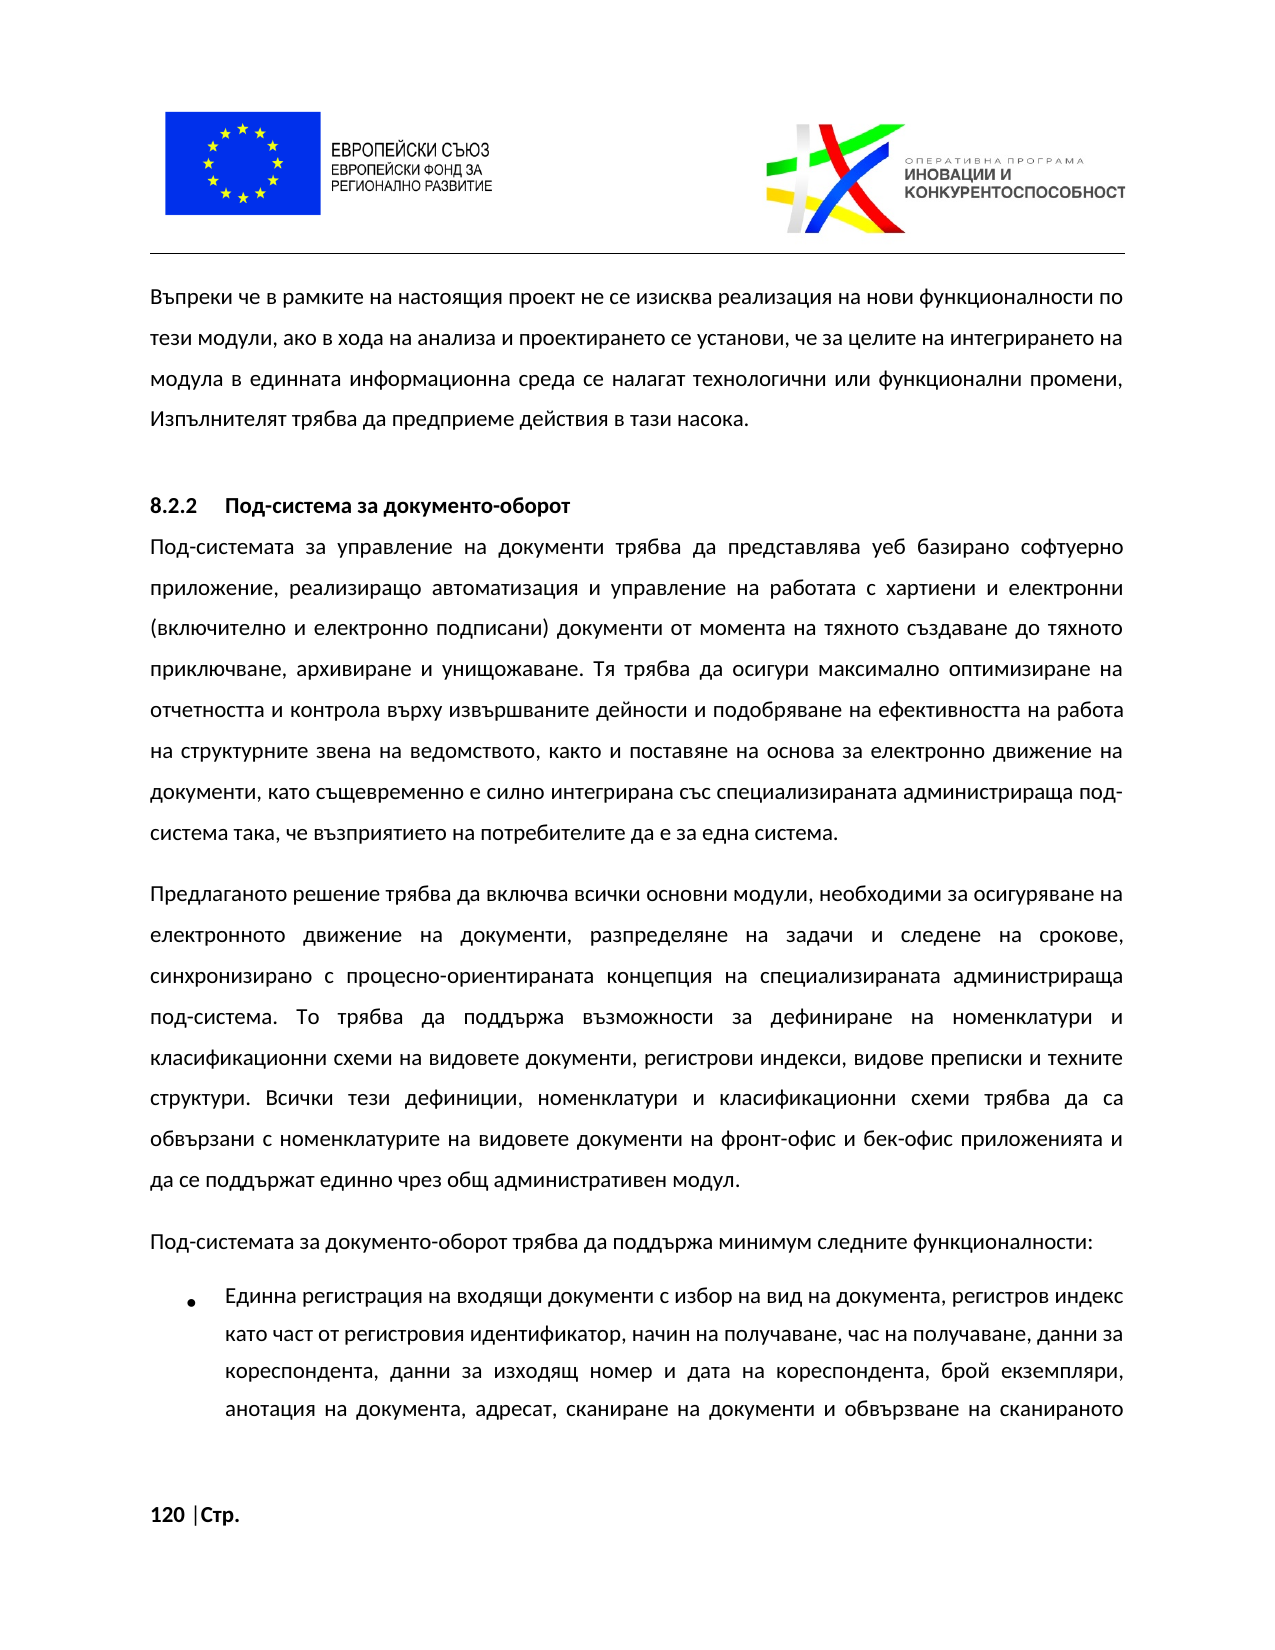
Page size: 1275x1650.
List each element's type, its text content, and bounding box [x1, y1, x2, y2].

text Под-системата за документо-оборот трябва да поддържа минимум следните функционалности: [150, 1227, 1125, 1262]
subtitle Под-система за документо-оборот [150, 491, 1125, 519]
text Предлаганото решение трябва да включва всички основни модули, необходими за осигуряване на електронното движение на документи, разпределяне на задачи и следене на срокове, синхронизирано с процесно-ориентираната концепция на специализираната администрираща под-система. То трябва да поддържа възможности за дефиниране на номенклатури и класификационни схеми на видовете документи, регистрови индекси, видове преписки и техните структури. Всички тези дефиниции, номенклатури и класификационни схеми трябва да са обвързани с номенклатурите на видовете документи на фронт-офис и бек-офис приложенията и да се поддържат единно чрез общ административен модул. [150, 879, 1125, 1201]
text Въпреки че в рамките на настоящия проект не се изисква реализация на нови функционалности по тези модули, ако в хода на анализа и проектирането се установи, че за целите на интегрирането на модула в единната информационна среда се налагат технологични или функционални промени, Изпълнителят трябва да предприеме действия в тази насока. [150, 282, 1125, 440]
text Под-системата за управление на документи трябва да представлява уеб базирано софтуерно приложение, реализиращо автоматизация и управление на работата с хартиени и електронни (включително и електронно подписани) документи от момента на тяхното създаване до тяхното приключване, архивиране и унищожаване. Тя трябва да осигури максимално оптимизиране на отчетността и контрола върху извършваните дейности и подобряване на ефективността на работа на структурните звена на ведомството, както и поставяне на основа за електронно движение на документи, като същевременно е силно интегрирана със специализираната администрираща под-система така, че възприятието на потребителите да е за една система. [150, 532, 1125, 853]
list Единна регистрация на входящи документи с избор на вид на документа, регистров индекс като част от регистровия идентификатор, начин на получаване, час на получаване, данни за кореспондента, данни за изходящ номер и дата на кореспондента, брой екземпляри, анотация на документа, адресат, сканиране на документи и обвързване на сканираното [187, 1281, 1125, 1429]
